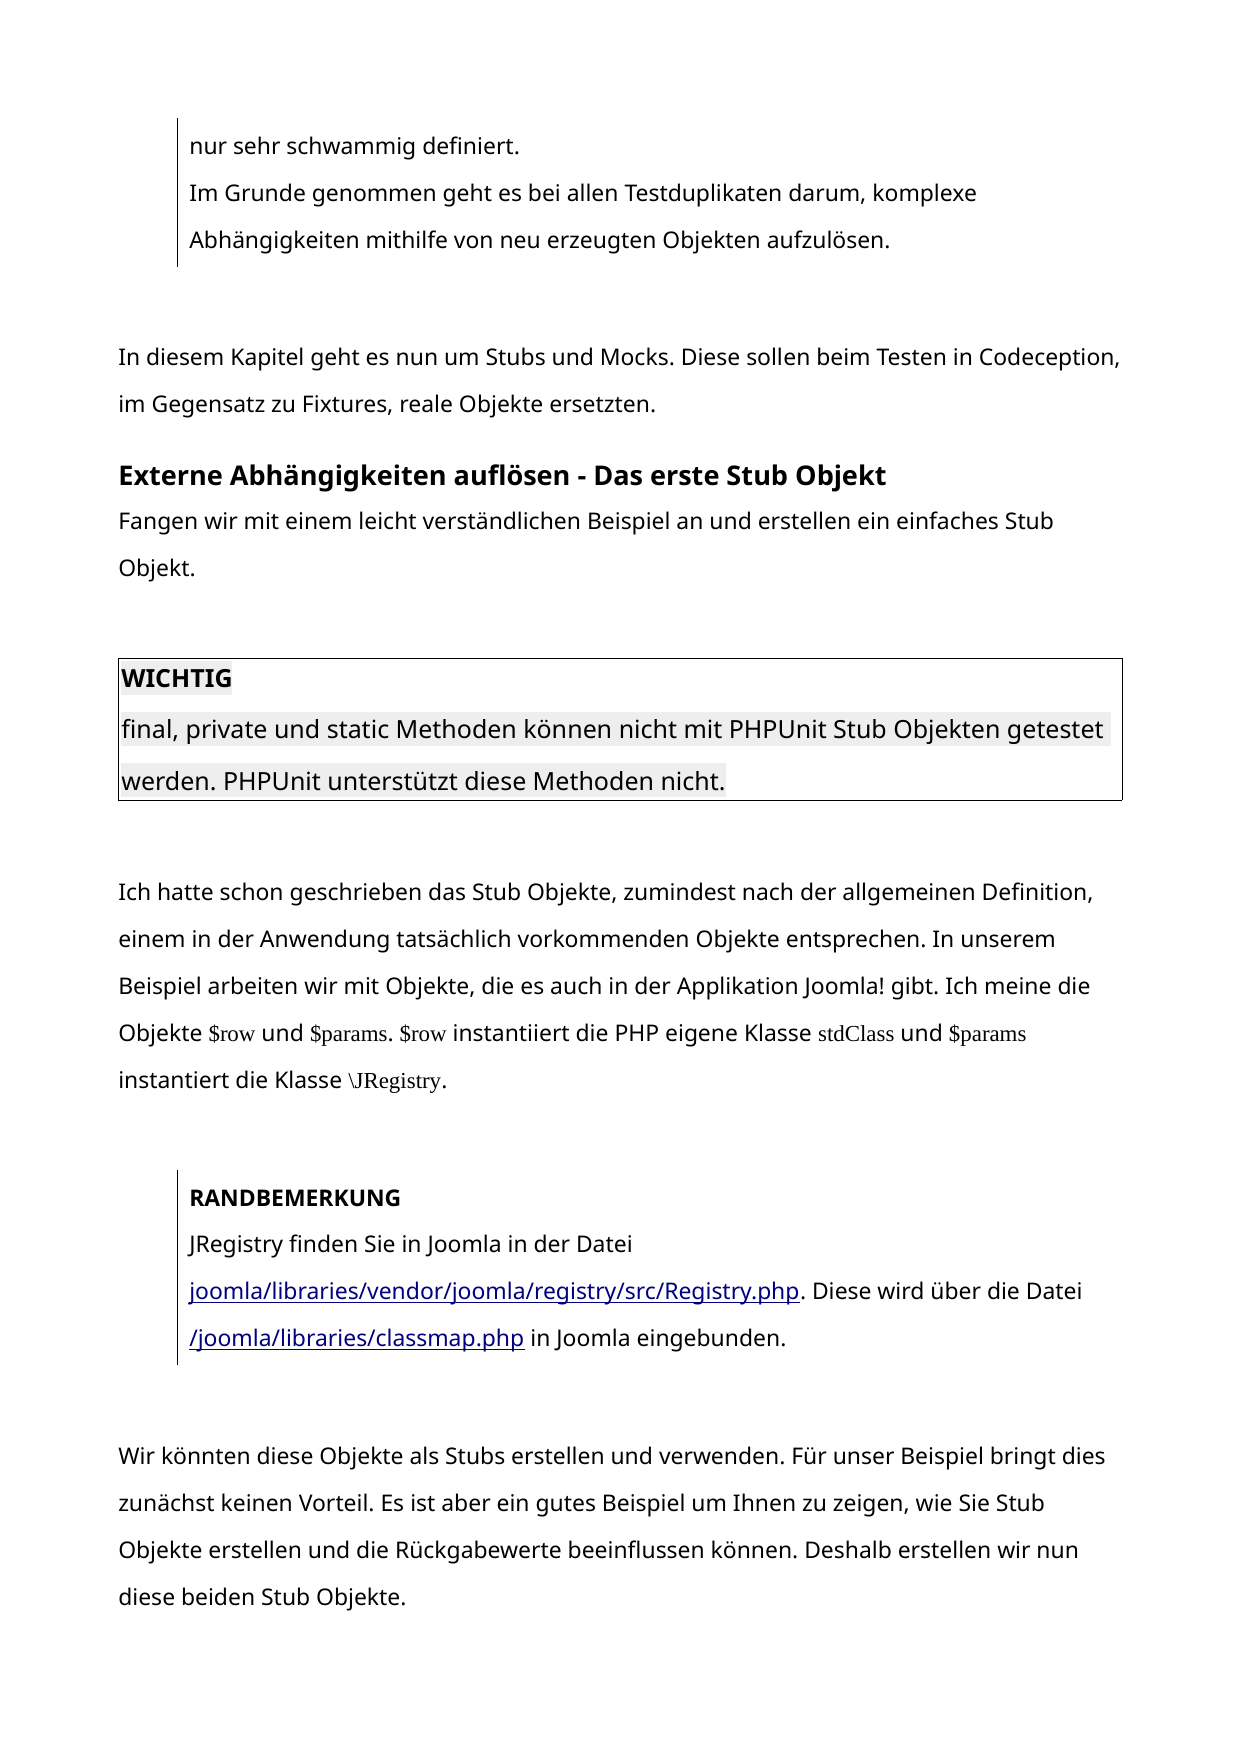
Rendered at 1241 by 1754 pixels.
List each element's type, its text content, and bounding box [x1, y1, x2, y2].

text In diesem Kapitel geht es nun um Stubs und Mocks. Diese sollen beim Testen in Codeception, im Gegensatz zu Fixtures, reale Objekte ersetzten. [118, 341, 1122, 419]
text Ich hatte schon geschrieben das Stub Objekte, zumindest nach der allgemeinen Definition, einem in der Anwendung tatsächlich vorkommenden Objekte entsprechen. In unserem Beispiel arbeiten wir mit Objekte, die es auch in der Applikation Joomla! gibt. Ich meine die Objekte $row und $params. $row instantiiert die PHP eigene Klasse stdClass und $params instantiert die Klasse \JRegistry. [118, 876, 1122, 1095]
text WICHTIG final, private und static Methoden können nicht mit PHPUnit Stub Objekten getestet werden. PHPUnit unterstützt diese Methoden nicht. [119, 659, 1122, 800]
text Wir könnten diese Objekte als Stubs erstellen und verwenden. Für unser Beispiel bringt dies zunächst keinen Vorteil. Es ist aber ein gutes Beispiel um Ihnen zu zeigen, wie Sie Stub Objekte erstellen und die Rückgabewerte beeinflussen können. Deshalb erstellen wir nun diese beiden Stub Objekte. [118, 1440, 1122, 1612]
text - nur sehr schwammig definiert. Im Grunde genommen geht es bei allen Testduplikaten darum, komplexe Abhängigkeiten mithilfe von neu erzeugten Objekten aufzulösen. [178, 118, 1122, 267]
text RANDBEMERKUNG JRegistry finden Sie in Joomla in der Datei joomla/libraries/vendor/joomla/registry/src/Registry.php. Diese wird über die Datei /joomla/libraries/classmap.php in Joomla eingebunden. [178, 1170, 1122, 1365]
text Fangen wir mit einem leicht verständlichen Beispiel an und erstellen ein einfaches Stub Objekt. [118, 505, 1122, 583]
subtitle Externe Abhängigkeiten auflösen - Das erste Stub Objekt [118, 456, 1122, 493]
